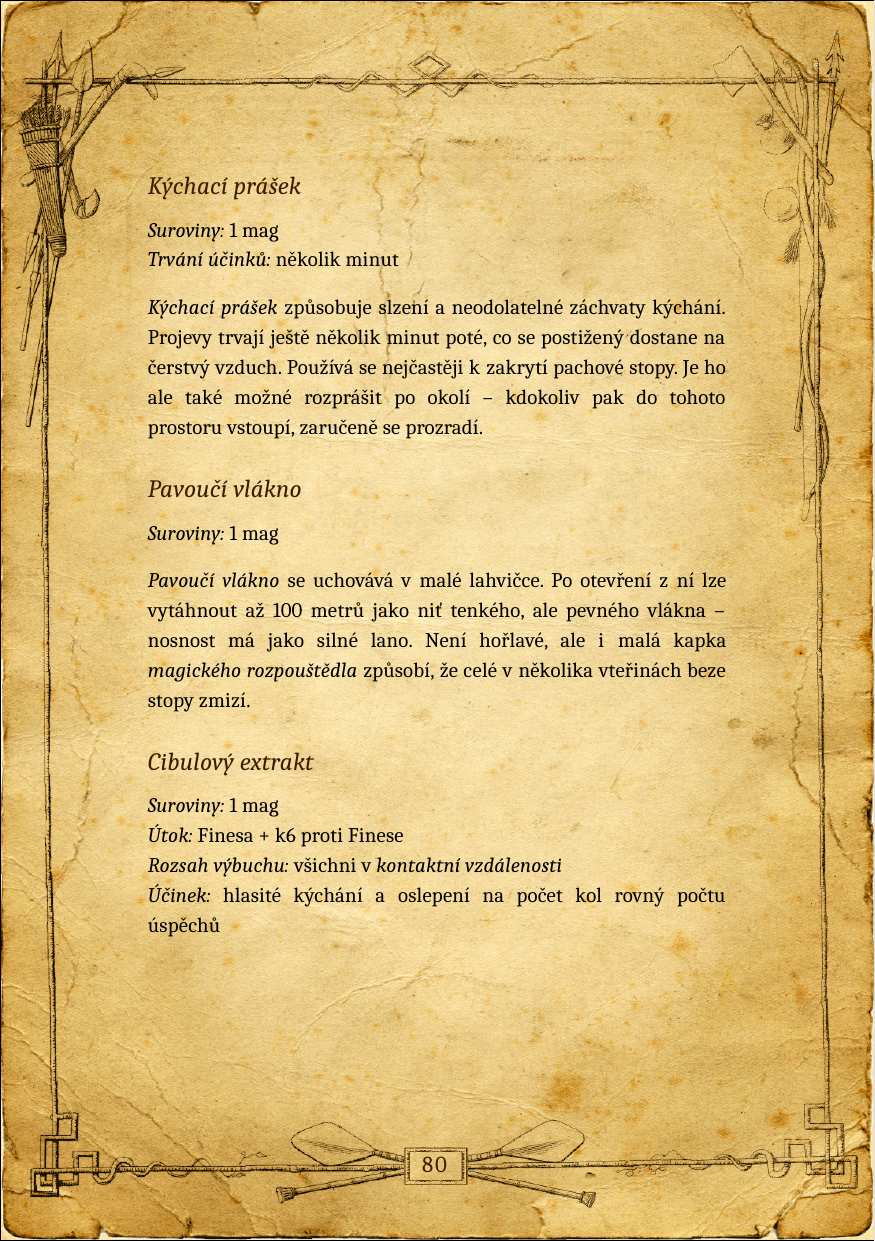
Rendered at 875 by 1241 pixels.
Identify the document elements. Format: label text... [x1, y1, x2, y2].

text Kýchací prášek způsobuje slzení a⁠ neodolatelné záchvaty kýchání. Projevy trvají ještě několik minut poté, co se postižený dostane na čerstvý vzduch. Používá se nejčastěji k⁠ zakrytí pachové stopy. Je ho ale také možné rozprášit po okolí – kdokoliv pak do tohoto prostoru vstoupí, zaručeně se prozradí. [148, 296, 726, 439]
text Suroviny: 1 mag [148, 521, 726, 545]
text Suroviny: 1 mag Trvání účinků: několik minut [148, 218, 726, 272]
subtitle Cibulový extrakt [148, 748, 726, 776]
text Pavoučí vlákno se uchovává v⁠ malé lahvičce. Po otevření z⁠ ní lze vytáhnout až 100 metrů jako niť tenkého, ale pevného vlákna – nosnost má jako silné lano. Není hořlavé, ale i⁠ malá kapka magického rozpouštědla způsobí, že celé v⁠ několika vteřinách beze stopy zmizí. [148, 569, 726, 712]
subtitle Kýchací prášek [148, 172, 726, 201]
text Suroviny: 1 mag Útok: Finesa + k6 proti Finese Rozsah výbuchu: všichni v⁠ kontaktní vzdálenosti Účinek: hlasité kýchání a⁠ oslepení na počet kol rovný počtu úspěchů [148, 794, 726, 938]
picture [1, 1, 874, 1240]
subtitle Pavoučí vlákno [148, 475, 726, 503]
